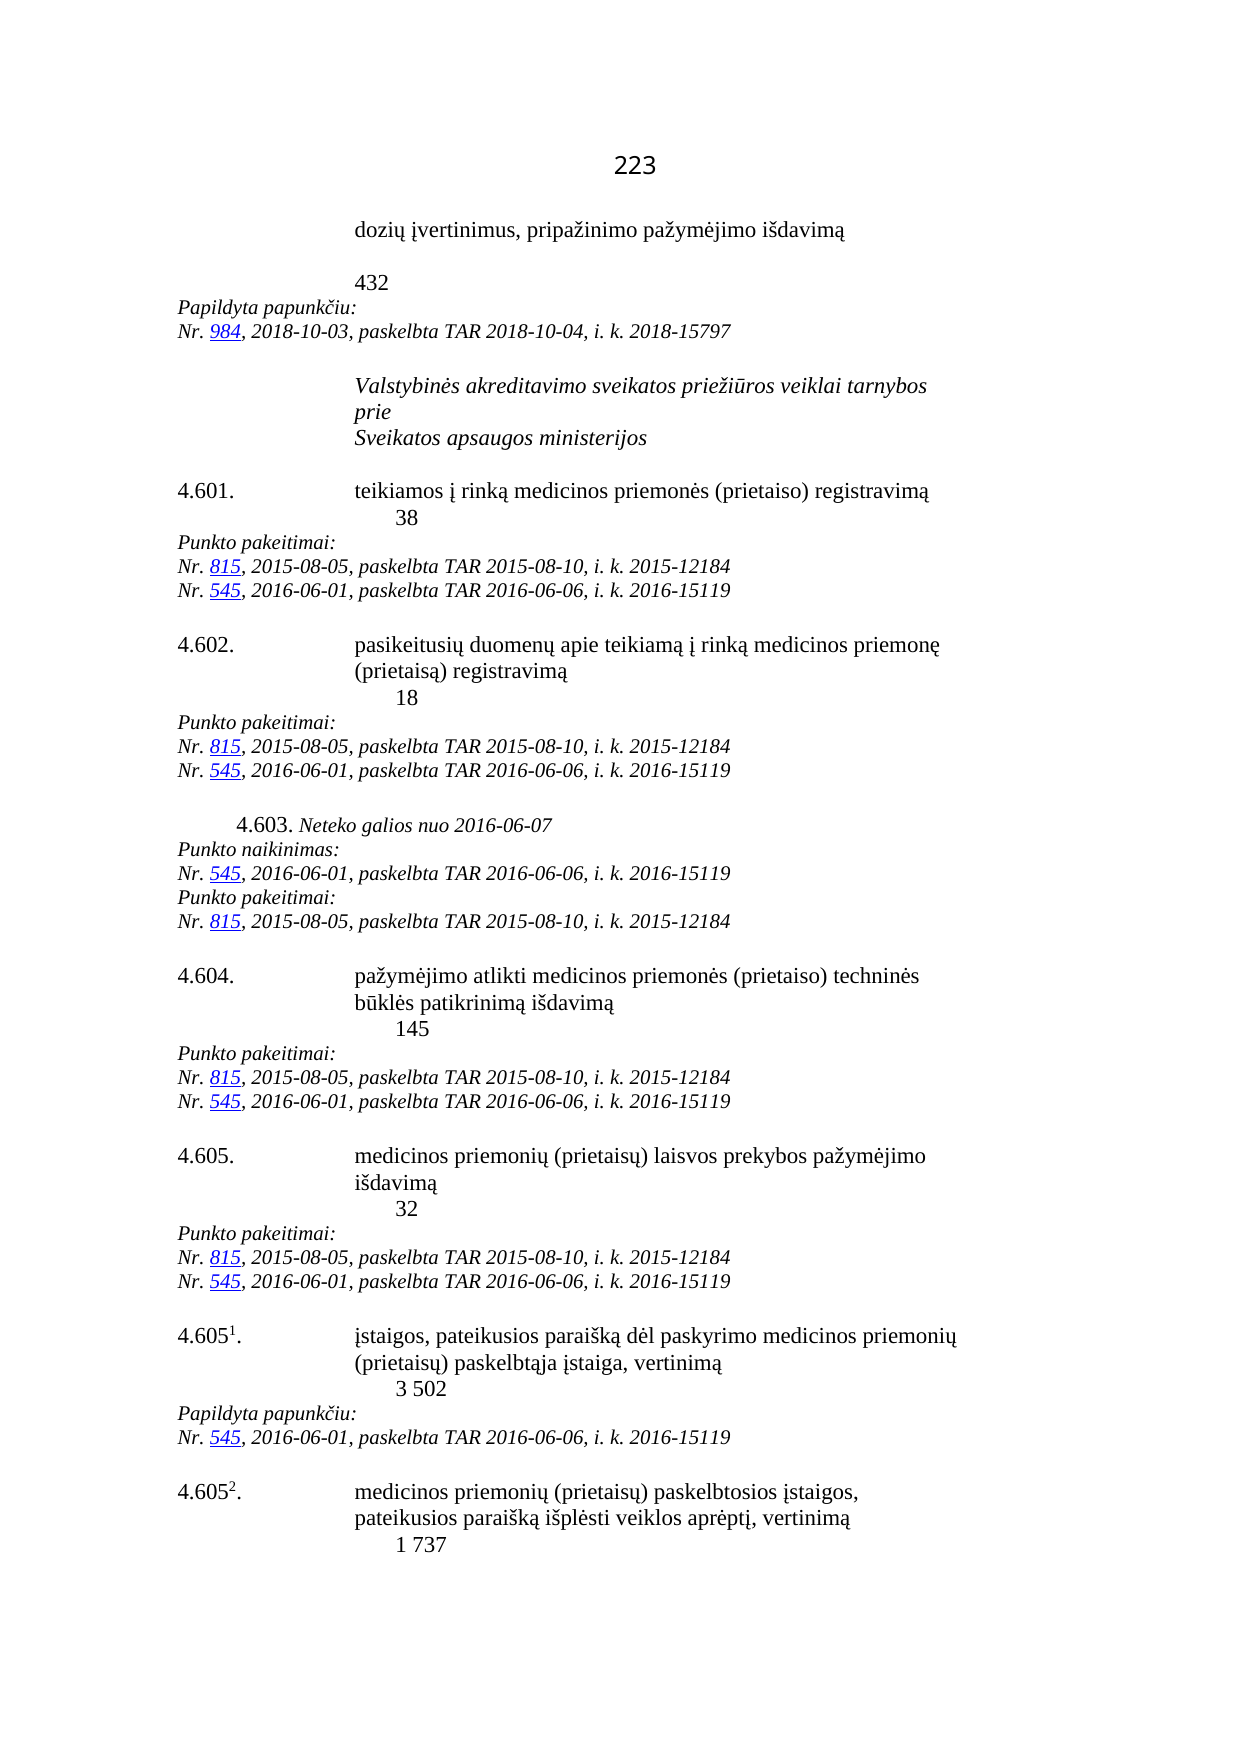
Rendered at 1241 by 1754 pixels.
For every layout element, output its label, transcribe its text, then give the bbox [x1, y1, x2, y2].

text 4.601. teikiamos į rinką medicinos priemonės (prietaiso) registravimą 38 [177, 477, 975, 530]
text Punkto pakeitimai: [177, 710, 1093, 734]
text Papildyta papunkčiu: [177, 295, 1093, 319]
text Punkto pakeitimai: [177, 885, 1093, 909]
text 4.602. pasikeitusių duomenų apie teikiamą į rinką medicinos priemonę (prietaisą) registravimą 18 [177, 631, 975, 710]
text Nr. 545, 2016-06-01, paskelbta TAR 2016-06-06, i. k. 2016-15119 [177, 861, 1093, 885]
text 4.6052. medicinos priemonių (prietaisų) paskelbtosios įstaigos, pateikusios paraišką išplėsti veiklos aprėptį, vertinimą 1 737 [177, 1478, 945, 1557]
text 4.604. pažymėjimo atlikti medicinos priemonės (prietaiso) techninės būklės patikrinimą išdavimą 145 [177, 962, 975, 1041]
text Punkto pakeitimai: [177, 1221, 1093, 1245]
text 4.6051. įstaigos, pateikusios paraišką dėl paskyrimo medicinos priemonių (prietaisų) paskelbtąja įstaiga, vertinimą 3 502 [177, 1322, 960, 1401]
text Nr. 545, 2016-06-01, paskelbta TAR 2016-06-06, i. k. 2016-15119 [177, 758, 1093, 782]
text Nr. 545, 2016-06-01, paskelbta TAR 2016-06-06, i. k. 2016-15119 [177, 1269, 1093, 1293]
text Nr. 545, 2016-06-01, paskelbta TAR 2016-06-06, i. k. 2016-15119 [177, 578, 1093, 602]
text Nr. 545, 2016-06-01, paskelbta TAR 2016-06-06, i. k. 2016-15119 [177, 1089, 1093, 1113]
text Nr. 815, 2015-08-05, paskelbta TAR 2015-08-10, i. k. 2015-12184 [177, 1065, 1093, 1089]
text Nr. 815, 2015-08-05, paskelbta TAR 2015-08-10, i. k. 2015-12184 [177, 909, 1093, 933]
text Punkto naikinimas: [177, 837, 1093, 861]
text 4.603. Neteko galios nuo 2016-06-07 [177, 811, 1093, 837]
text Nr. 815, 2015-08-05, paskelbta TAR 2015-08-10, i. k. 2015-12184 [177, 1245, 1093, 1269]
text Punkto pakeitimai: [177, 530, 1093, 554]
text Nr. 984, 2018-10-03, paskelbta TAR 2018-10-04, i. k. 2018-15797 [177, 319, 1093, 343]
text Nr. 815, 2015-08-05, paskelbta TAR 2015-08-10, i. k. 2015-12184 [177, 734, 1093, 758]
text 4.605. medicinos priemonių (prietaisų) laisvos prekybos pažymėjimo išdavimą 32 [177, 1142, 975, 1221]
text Nr. 815, 2015-08-05, paskelbta TAR 2015-08-10, i. k. 2015-12184 [177, 554, 1093, 578]
text Punkto pakeitimai: [177, 1041, 1093, 1065]
text Nr. 545, 2016-06-01, paskelbta TAR 2016-06-06, i. k. 2016-15119 [177, 1425, 1093, 1449]
text Valstybinės akreditavimo sveikatos priežiūros veiklai tarnybos prie Sveikatos apsaugos ministerijos [354, 372, 945, 477]
text Papildyta papunkčiu: [177, 1401, 1093, 1425]
text dozių įvertinimus, pripažinimo pažymėjimo išdavimą 432 [177, 216, 945, 295]
